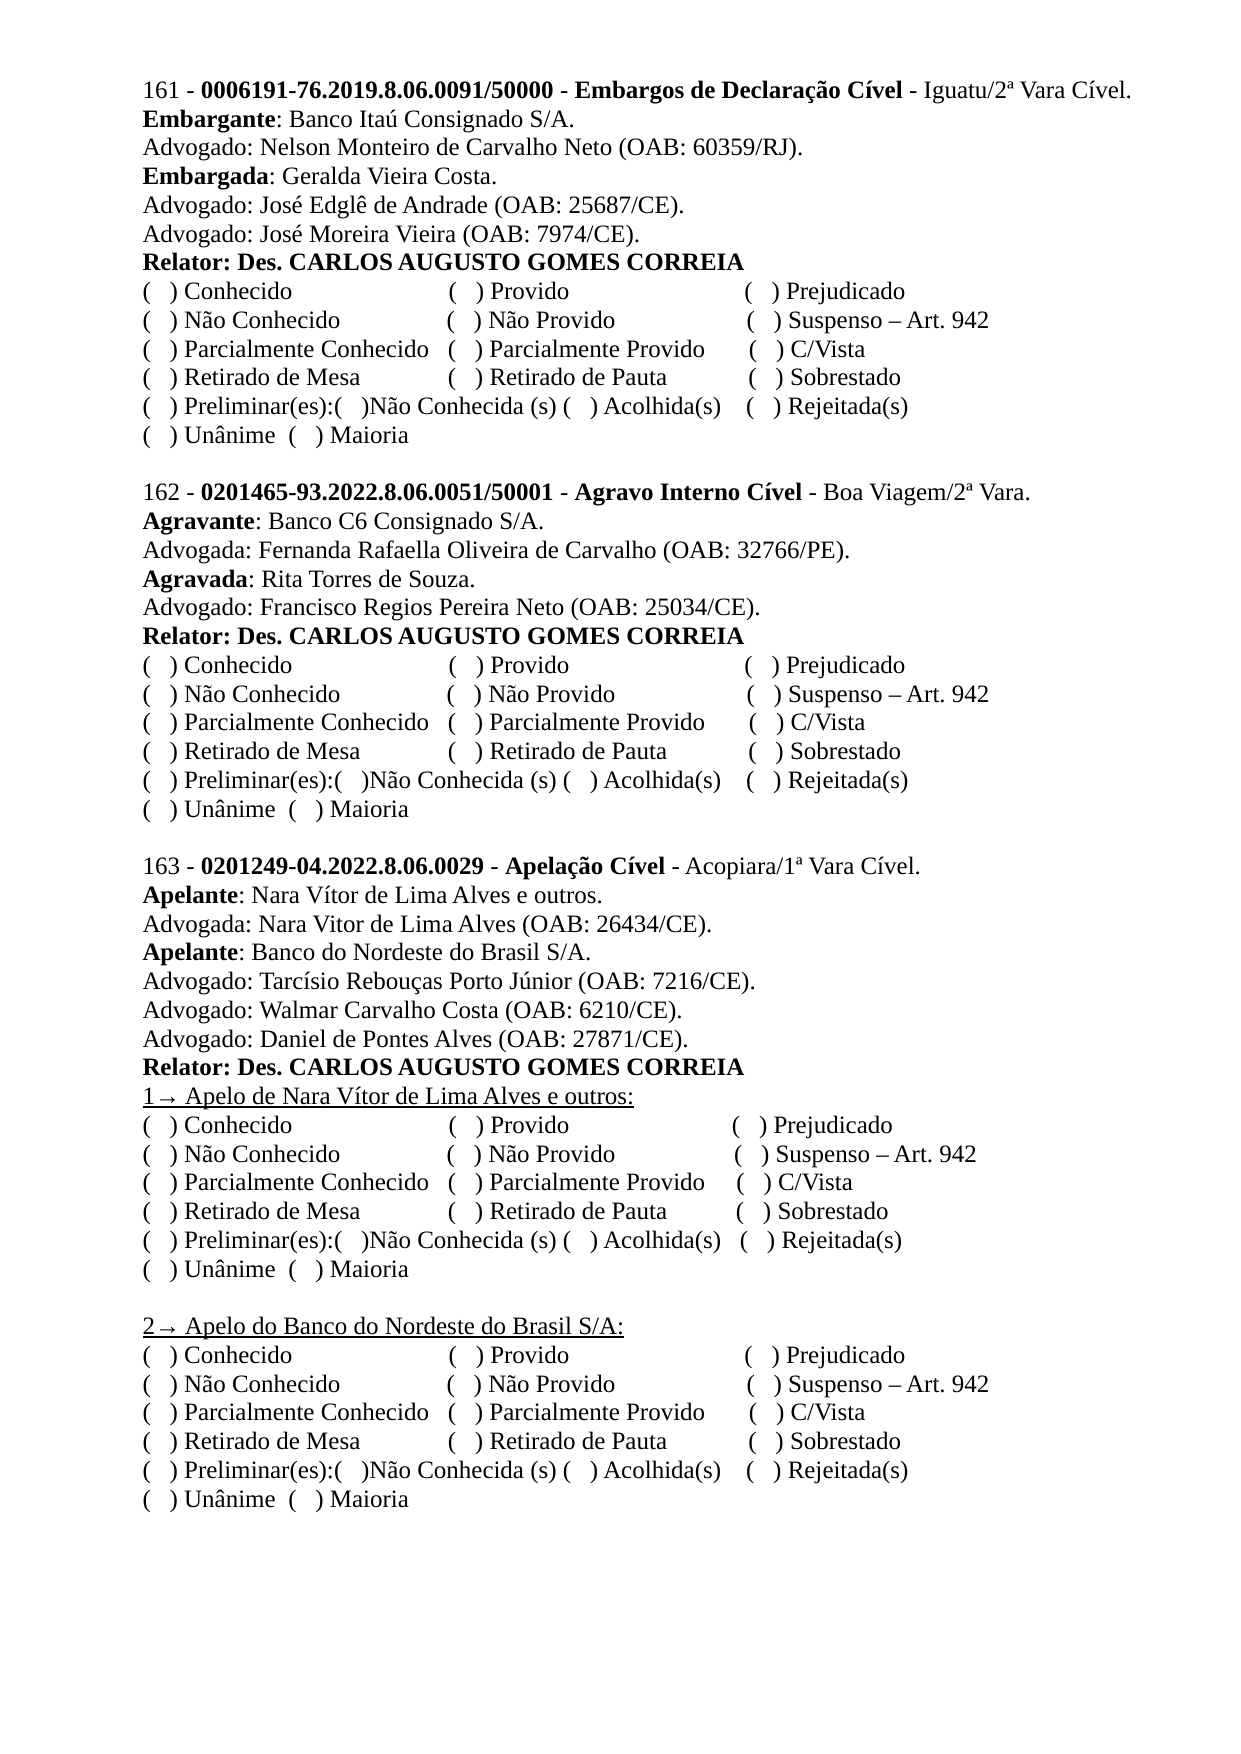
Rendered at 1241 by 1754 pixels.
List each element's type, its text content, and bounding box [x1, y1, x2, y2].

text ( ) Não Conhecido ( ) Não Provido ( ) Suspenso – Art. 942 [142, 679, 1158, 707]
text Agravada: Rita Torres de Souza. [142, 564, 1141, 592]
text ( ) Conhecido ( ) Provido ( ) Prejudicado [142, 1110, 1141, 1139]
text ( ) Parcialmente Conhecido ( ) Parcialmente Provido ( ) C/Vista [142, 334, 1158, 362]
text ( ) Conhecido ( ) Provido ( ) Prejudicado [142, 650, 1141, 679]
text ( ) Unânime ( ) Maioria [142, 1254, 1158, 1282]
text Apelante: Banco do Nordeste do Brasil S/A. [142, 937, 1141, 966]
text ( ) Parcialmente Conhecido ( ) Parcialmente Provido ( ) C/Vista [142, 1167, 1158, 1196]
text ( ) Unânime ( ) Maioria [142, 794, 1158, 822]
text ( ) Retirado de Mesa ( ) Retirado de Pauta ( ) Sobrestado [142, 1426, 1158, 1455]
text Apelante: Nara Vítor de Lima Alves e outros. [142, 880, 1141, 909]
text Advogado: Walmar Carvalho Costa (OAB: 6210/CE). [142, 995, 1141, 1024]
text ( ) Unânime ( ) Maioria [142, 420, 1158, 449]
text Advogada: Fernanda Rafaella Oliveira de Carvalho (OAB: 32766/PE). [142, 535, 1141, 564]
text Advogado: Francisco Regios Pereira Neto (OAB: 25034/CE). [142, 592, 1141, 621]
text ( ) Preliminar(es):( )Não Conhecida (s) ( ) Acolhida(s) ( ) Rejeitada(s) [142, 765, 1158, 794]
text ( ) Parcialmente Conhecido ( ) Parcialmente Provido ( ) C/Vista [142, 1397, 1158, 1426]
text Agravante: Banco C6 Consignado S/A. [142, 506, 1141, 535]
text Advogado: Daniel de Pontes Alves (OAB: 27871/CE). [142, 1024, 1141, 1052]
text Relator: Des. CARLOS AUGUSTO GOMES CORREIA [142, 1052, 1141, 1081]
text ( ) Preliminar(es):( )Não Conhecida (s) ( ) Acolhida(s) ( ) Rejeitada(s) [142, 1455, 1158, 1484]
text ( ) Conhecido ( ) Provido ( ) Prejudicado [142, 1340, 1141, 1369]
text Embargada: Geralda Vieira Costa. [142, 161, 1141, 190]
text 162 - 0201465-93.2022.8.06.0051/50001 - Agravo Interno Cível - Boa Viagem/2ª Vara. [142, 477, 1141, 506]
text Relator: Des. CARLOS AUGUSTO GOMES CORREIA [142, 247, 1141, 276]
text ( ) Unânime ( ) Maioria [142, 1484, 1158, 1512]
text ( ) Preliminar(es):( )Não Conhecida (s) ( ) Acolhida(s) ( ) Rejeitada(s) [142, 1225, 1158, 1254]
text ( ) Retirado de Mesa ( ) Retirado de Pauta ( ) Sobrestado [142, 736, 1158, 765]
text 163 - 0201249-04.2022.8.06.0029 - Apelação Cível - Acopiara/1ª Vara Cível. [142, 851, 1141, 880]
text ( ) Parcialmente Conhecido ( ) Parcialmente Provido ( ) C/Vista [142, 707, 1158, 736]
text ( ) Não Conhecido ( ) Não Provido ( ) Suspenso – Art. 942 [142, 1139, 1158, 1167]
text ( ) Não Conhecido ( ) Não Provido ( ) Suspenso – Art. 942 [142, 305, 1158, 334]
text ( ) Conhecido ( ) Provido ( ) Prejudicado [142, 276, 1141, 305]
text Relator: Des. CARLOS AUGUSTO GOMES CORREIA [142, 621, 1141, 650]
text ( ) Preliminar(es):( )Não Conhecida (s) ( ) Acolhida(s) ( ) Rejeitada(s) [142, 391, 1158, 420]
text Advogado: Nelson Monteiro de Carvalho Neto (OAB: 60359/RJ). [142, 132, 1141, 161]
text Advogada: Nara Vitor de Lima Alves (OAB: 26434/CE). [142, 909, 1141, 937]
text 1→ Apelo de Nara Vítor de Lima Alves e outros: [142, 1081, 1141, 1110]
text ( ) Não Conhecido ( ) Não Provido ( ) Suspenso – Art. 942 [142, 1369, 1158, 1397]
text Advogado: José Moreira Vieira (OAB: 7974/CE). [142, 219, 1141, 247]
text Advogado: José Edglê de Andrade (OAB: 25687/CE). [142, 190, 1141, 219]
text ( ) Retirado de Mesa ( ) Retirado de Pauta ( ) Sobrestado [142, 362, 1158, 391]
text Embargante: Banco Itaú Consignado S/A. [142, 104, 1141, 132]
text Advogado: Tarcísio Rebouças Porto Júnior (OAB: 7216/CE). [142, 966, 1141, 995]
text 2→ Apelo do Banco do Nordeste do Brasil S/A: [142, 1311, 1141, 1340]
text 161 - 0006191-76.2019.8.06.0091/50000 - Embargos de Declaração Cível - Iguatu/2ª Vara Cível. [142, 75, 1141, 104]
text ( ) Retirado de Mesa ( ) Retirado de Pauta ( ) Sobrestado [142, 1196, 1158, 1225]
